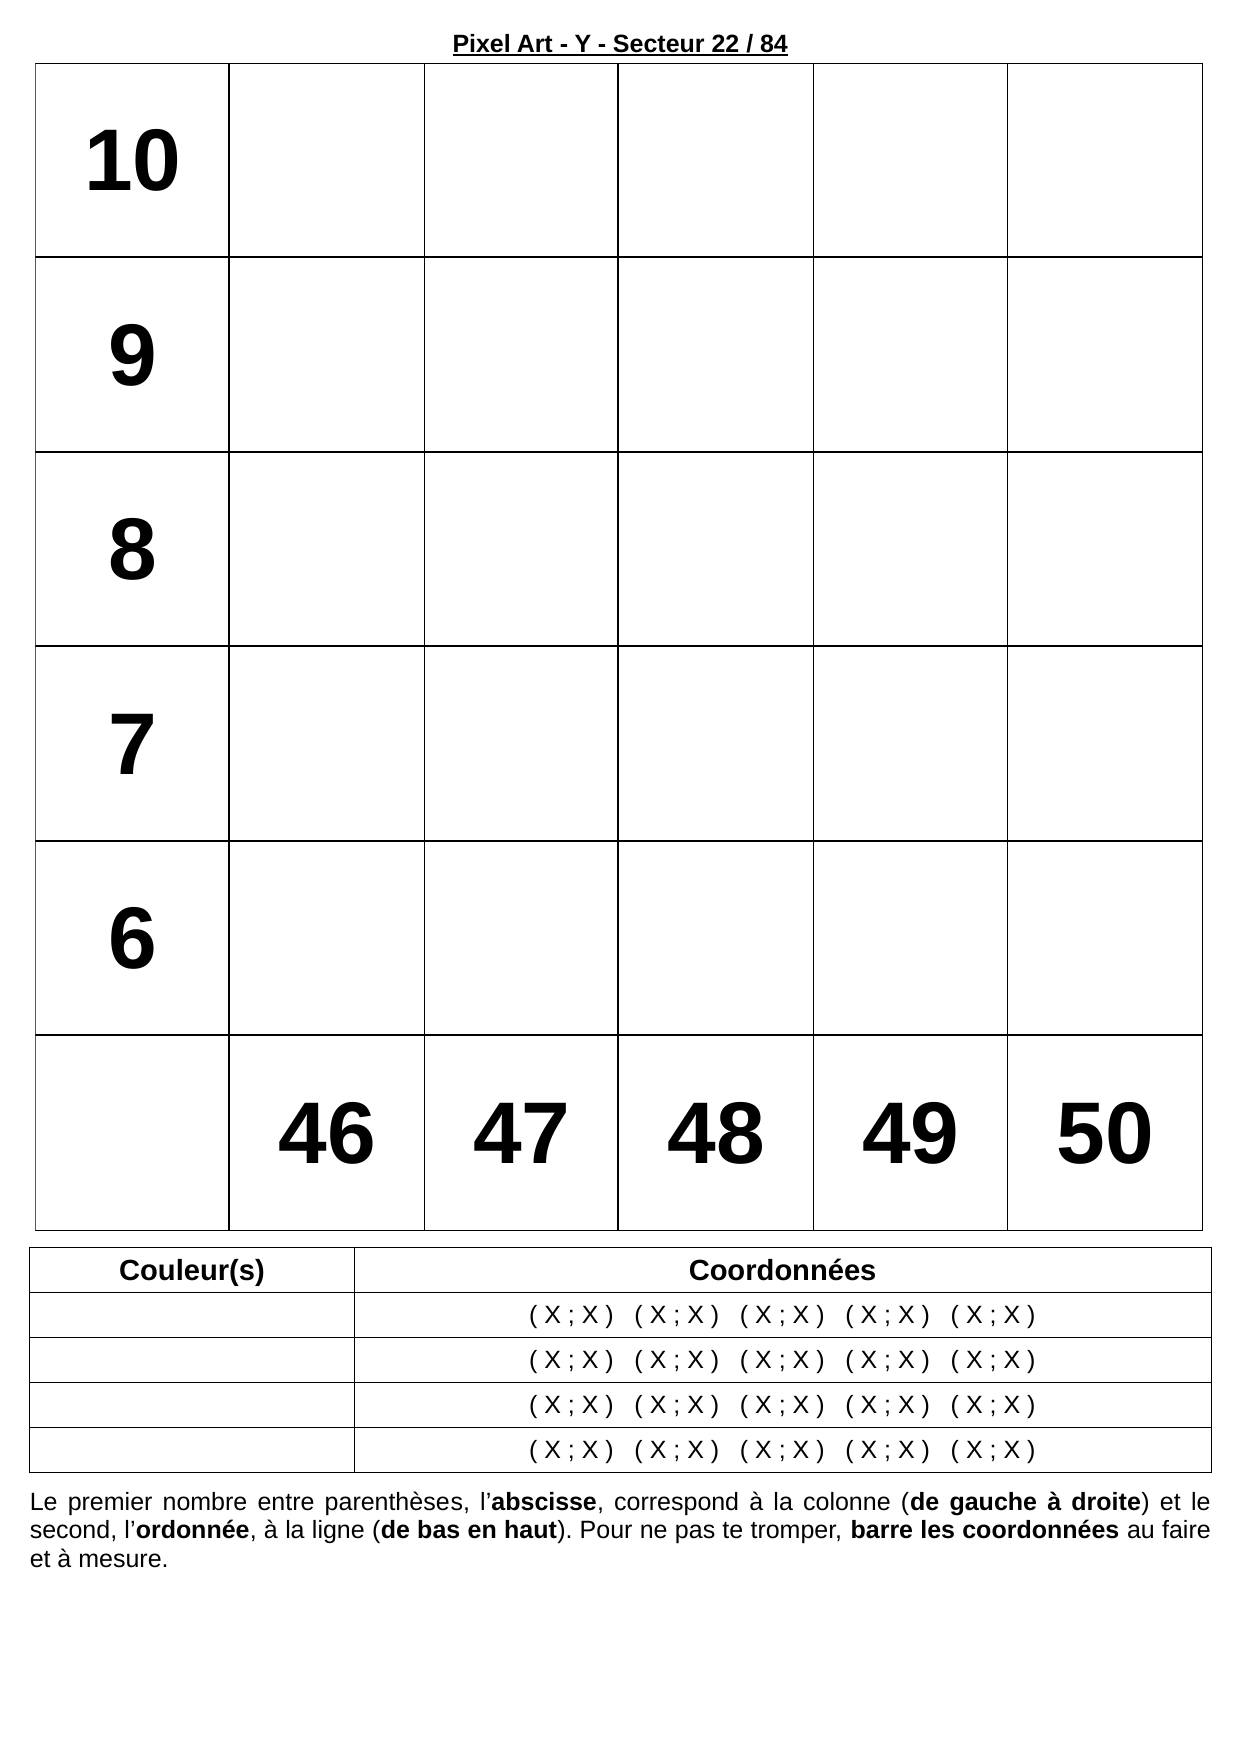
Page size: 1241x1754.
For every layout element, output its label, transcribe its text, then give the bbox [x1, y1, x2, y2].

table_cell ( X ; X ) ( X ; X ) ( X ; X ) ( X ; X ) ( X ; X ) [355, 1383, 1211, 1427]
table_cell [30, 1428, 354, 1472]
table_cell ( X ; X ) ( X ; X ) ( X ; X ) ( X ; X ) ( X ; X ) [355, 1338, 1211, 1382]
text Pixel Art - Y - Secteur 22 / 84 [29, 29, 1211, 58]
table_header Couleur(s) [30, 1248, 354, 1292]
table_header Coordonnées [355, 1248, 1211, 1292]
table_cell ( X ; X ) ( X ; X ) ( X ; X ) ( X ; X ) ( X ; X ) [355, 1293, 1211, 1337]
table_cell [30, 1383, 354, 1427]
table_cell ( X ; X ) ( X ; X ) ( X ; X ) ( X ; X ) ( X ; X ) [355, 1428, 1211, 1472]
table_cell [30, 1293, 354, 1337]
text Le premier nombre entre parenthèses, l’abscisse, correspond à la colonne (de gauche à droite) et le second, l’ordonnée, à la ligne (de bas en haut). Pour ne pas te tromper, barre les coordonnées au faire et à mesure. [29, 1487, 1211, 1573]
table_cell [30, 1338, 354, 1382]
